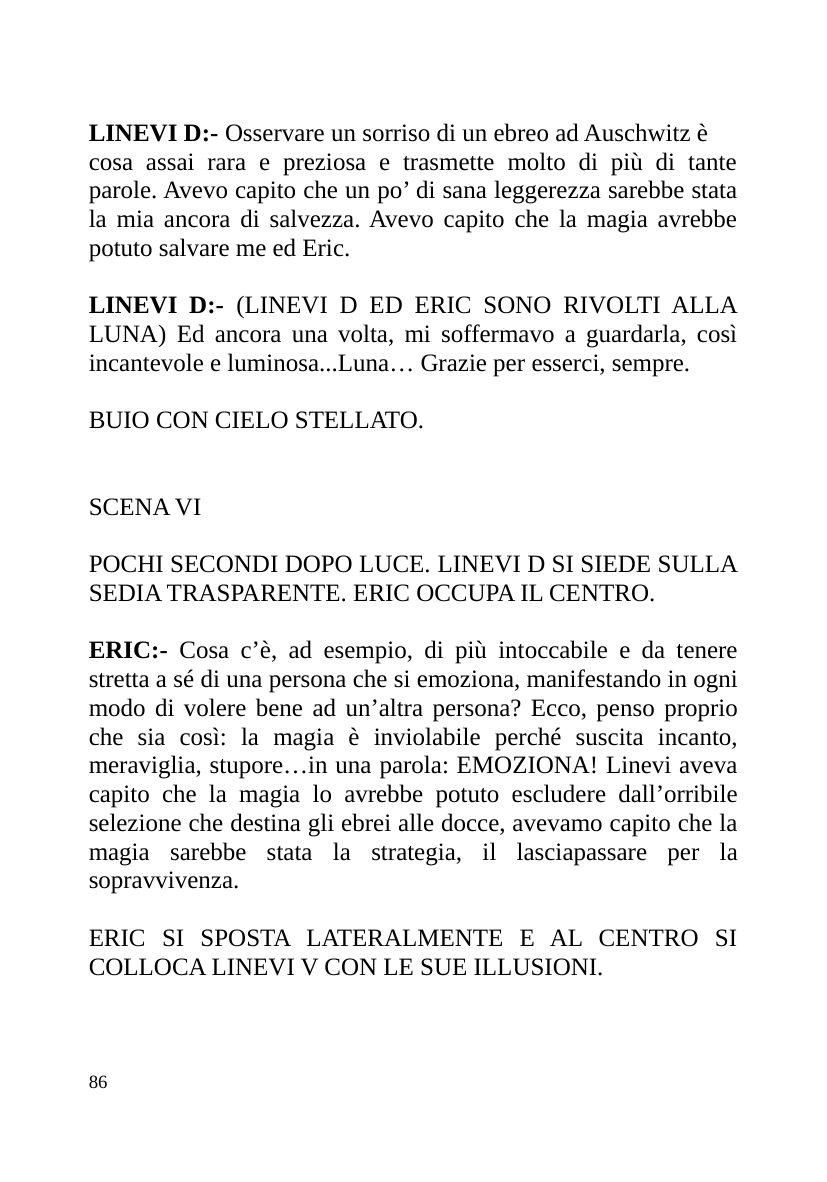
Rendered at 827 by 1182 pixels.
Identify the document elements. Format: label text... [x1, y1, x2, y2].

text SCENA VI [88, 492, 738, 521]
text ERIC:- Cosa c’è, ad esempio, di più intoccabile e da tenere stretta a sé di una persona che si emoziona, manifestando in ogni modo di volere bene ad un’altra persona? Ecco, penso proprio che sia così: la magia è inviolabile perché suscita incanto, meraviglia, stupore…in una parola: EMOZIONA! Linevi aveva capito che la magia lo avrebbe potuto escludere dall’orribile selezione che destina gli ebrei alle docce, avevamo capito che la magia sarebbe stata la strategia, il lasciapassare per la sopravvivenza. [88, 636, 738, 894]
text BUIO CON CIELO STELLATO. [88, 406, 738, 434]
text LINEVI D:- Osservare un sorriso di un ebreo ad Auschwitz è [88, 118, 738, 147]
text ERIC SI SPOSTA LATERALMENTE E AL CENTRO SI COLLOCA LINEVI V CON LE SUE ILLUSIONI. [88, 923, 738, 981]
text cosa assai rara e preziosa e trasmette molto di più di tante parole. Avevo capito che un po’ di sana leggerezza sarebbe stata la mia ancora di salvezza. Avevo capito che la magia avrebbe potuto salvare me ed Eric. [88, 147, 738, 262]
text POCHI SECONDI DOPO LUCE. LINEVI D SI SIEDE SULLA SEDIA TRASPARENTE. ERIC OCCUPA IL CENTRO. [88, 549, 738, 607]
text LINEVI D:- (LINEVI D ED ERIC SONO RIVOLTI ALLA LUNA) Ed ancora una volta, mi soffermavo a guardarla, così incantevole e luminosa...Luna… Grazie per esserci, sempre. [88, 291, 738, 377]
